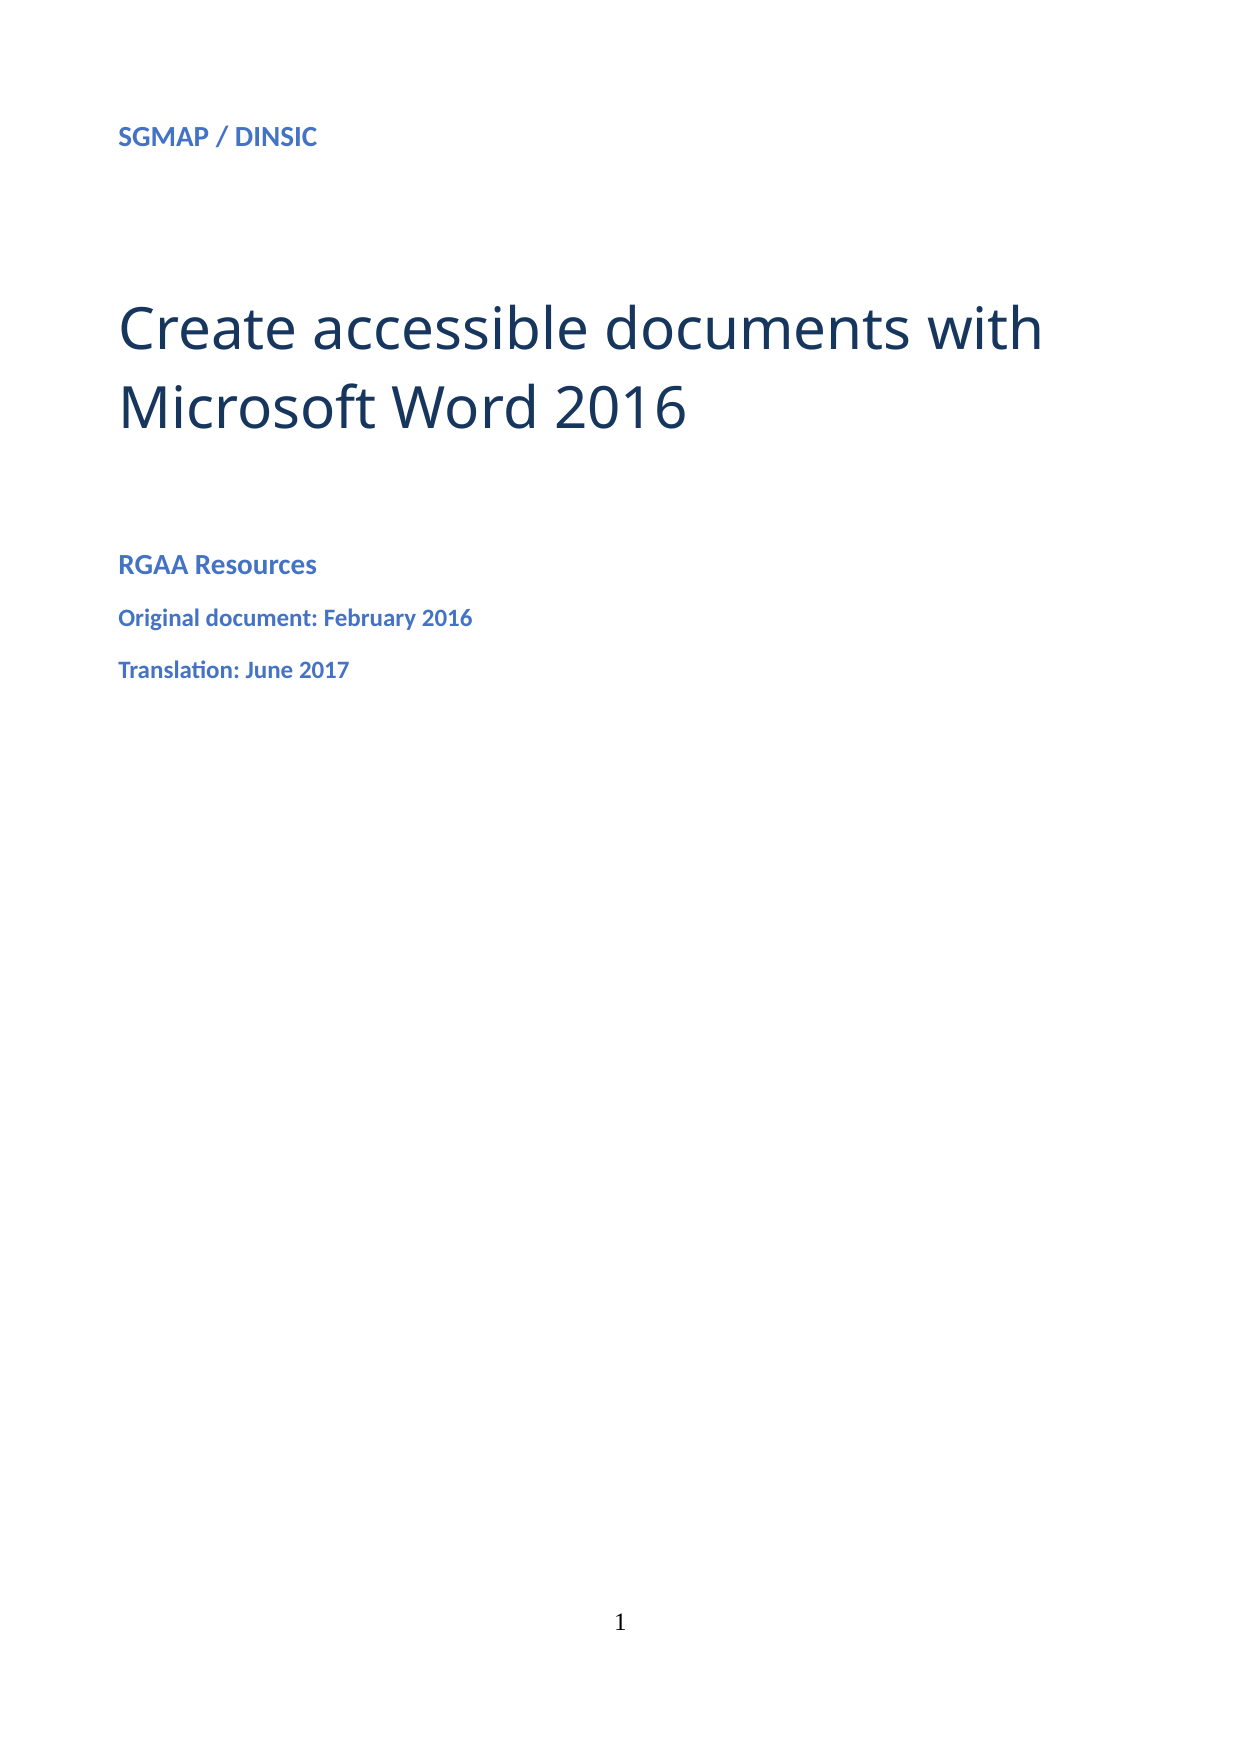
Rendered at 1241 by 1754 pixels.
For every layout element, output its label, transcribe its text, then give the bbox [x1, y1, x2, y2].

text Original document: February 2016 [118, 602, 1122, 633]
text Create accessible documents with Microsoft Word 2016 [118, 287, 1122, 446]
text Translation: June 2017 [118, 654, 1122, 684]
text RGAA Resources [118, 546, 1122, 582]
text SGMAP / DINSIC [118, 118, 1122, 154]
